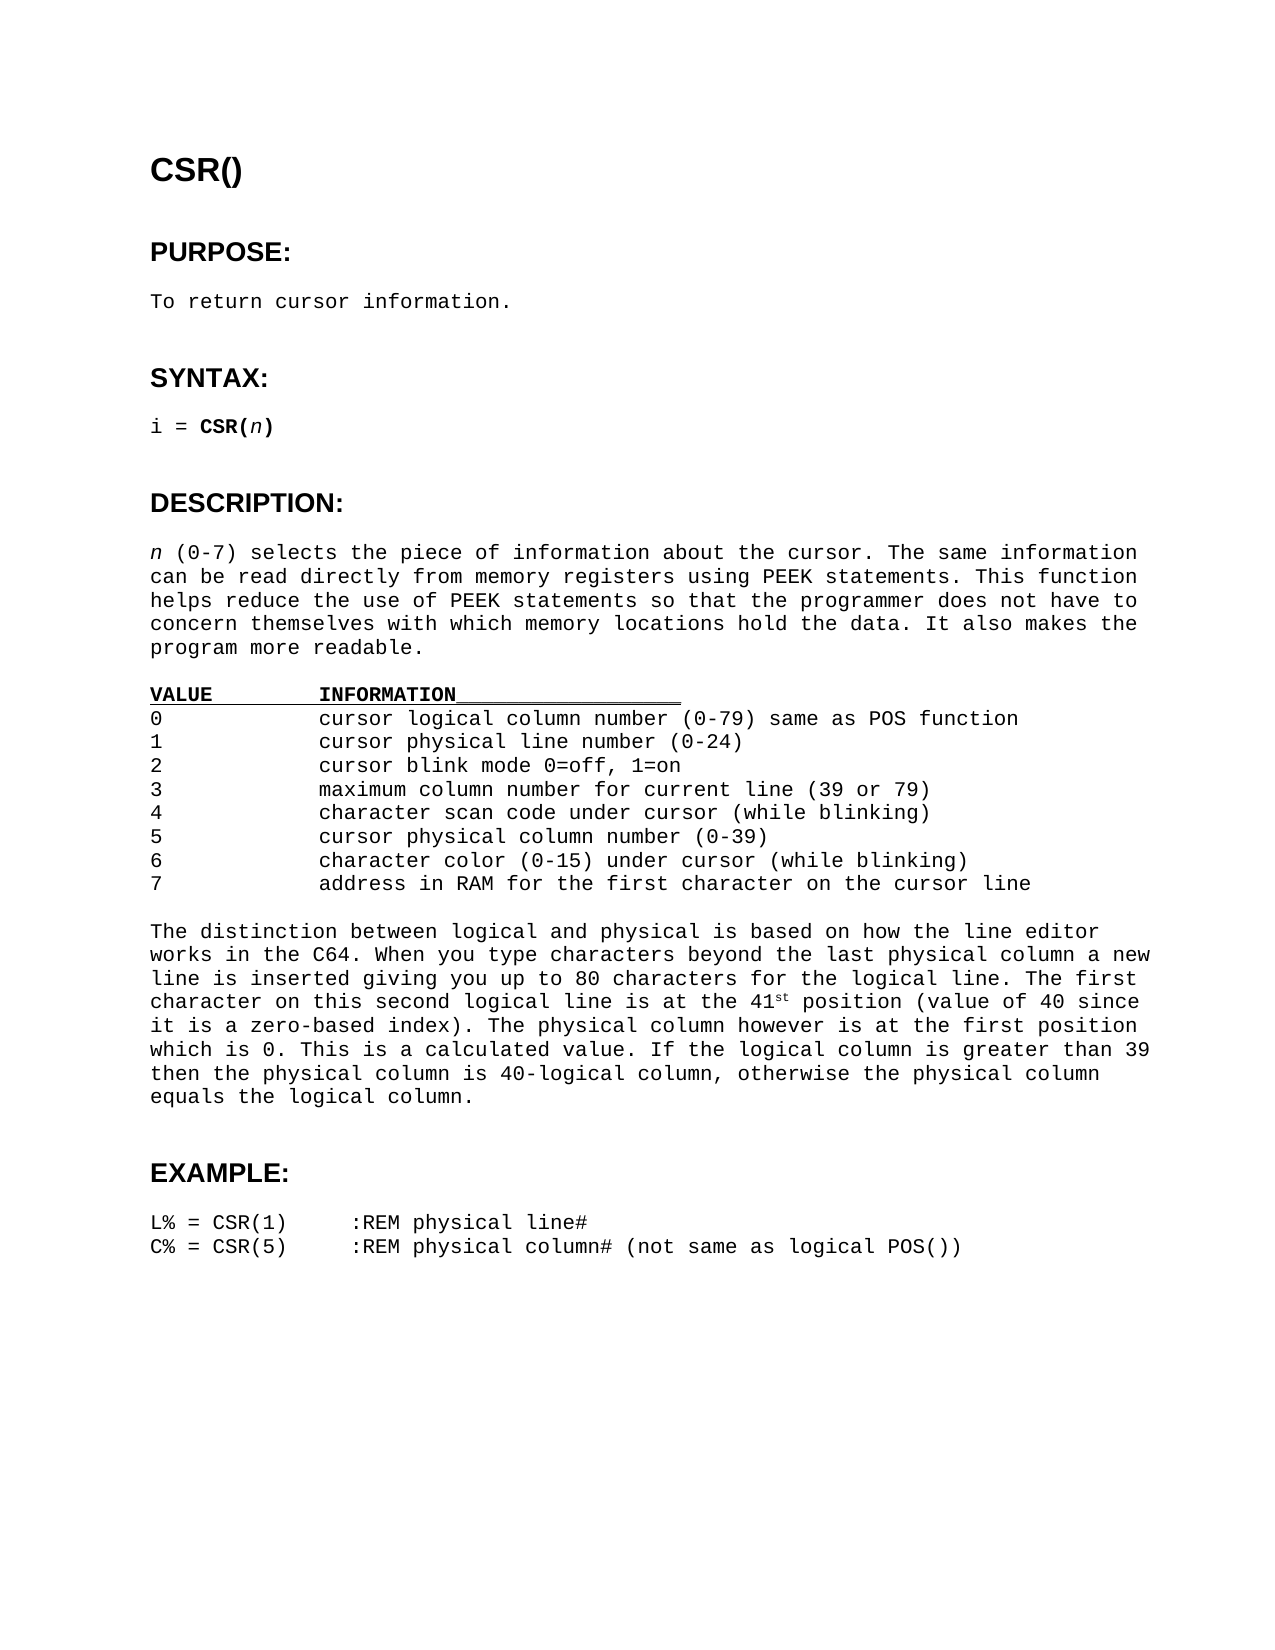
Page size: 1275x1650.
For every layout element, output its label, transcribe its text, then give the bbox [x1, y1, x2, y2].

text 4 character scan code under cursor (while blinking) [150, 802, 1162, 826]
text 2 cursor blink mode 0=off, 1=on [150, 755, 1162, 779]
text L% = CSR(1) :REM physical line# [150, 1212, 1162, 1236]
text CSR() [150, 150, 1162, 188]
text n (0-7) selects the piece of information about the cursor. The same information can be read directly from memory registers using PEEK statements. This function helps reduce the use of PEEK statements so that the programmer does not have to concern themselves with which memory locations hold the data. It also makes the program more readable. [150, 542, 1162, 661]
text C% = CSR(5) :REM physical column# (not same as logical POS()) [150, 1236, 1162, 1259]
text 3 maximum column number for current line (39 or 79) [150, 779, 1162, 802]
text 5 cursor physical column number (0-39) [150, 826, 1162, 850]
text To return cursor information. [150, 291, 1162, 314]
text 6 character color (0-15) under cursor (while blinking) [150, 850, 1162, 873]
text The distinction between logical and physical is based on how the line editor works in the C64. When you type characters beyond the last physical column a new line is inserted giving you up to 80 characters for the logical line. The first character on this second logical line is at the 41st position (value of 40 since it is a zero-based index). The physical column however is at the first position which is 0. This is a calculated value. If the logical column is greater than 39 then the physical column is 40-logical column, otherwise the physical column equals the logical column. [150, 921, 1162, 1110]
text SYNTAX: [150, 362, 1162, 393]
text 1 cursor physical line number (0-24) [150, 731, 1162, 755]
text EXAMPLE: [150, 1157, 1162, 1188]
text 0 cursor logical column number (0-79) same as POS function [150, 708, 1162, 731]
text DESCRIPTION: [150, 487, 1162, 519]
text VALUE INFORMATION__________________ [150, 684, 1162, 708]
text PURPOSE: [150, 236, 1162, 267]
text 7 address in RAM for the first character on the cursor line [150, 873, 1162, 897]
text i = CSR(n) [150, 416, 1162, 440]
